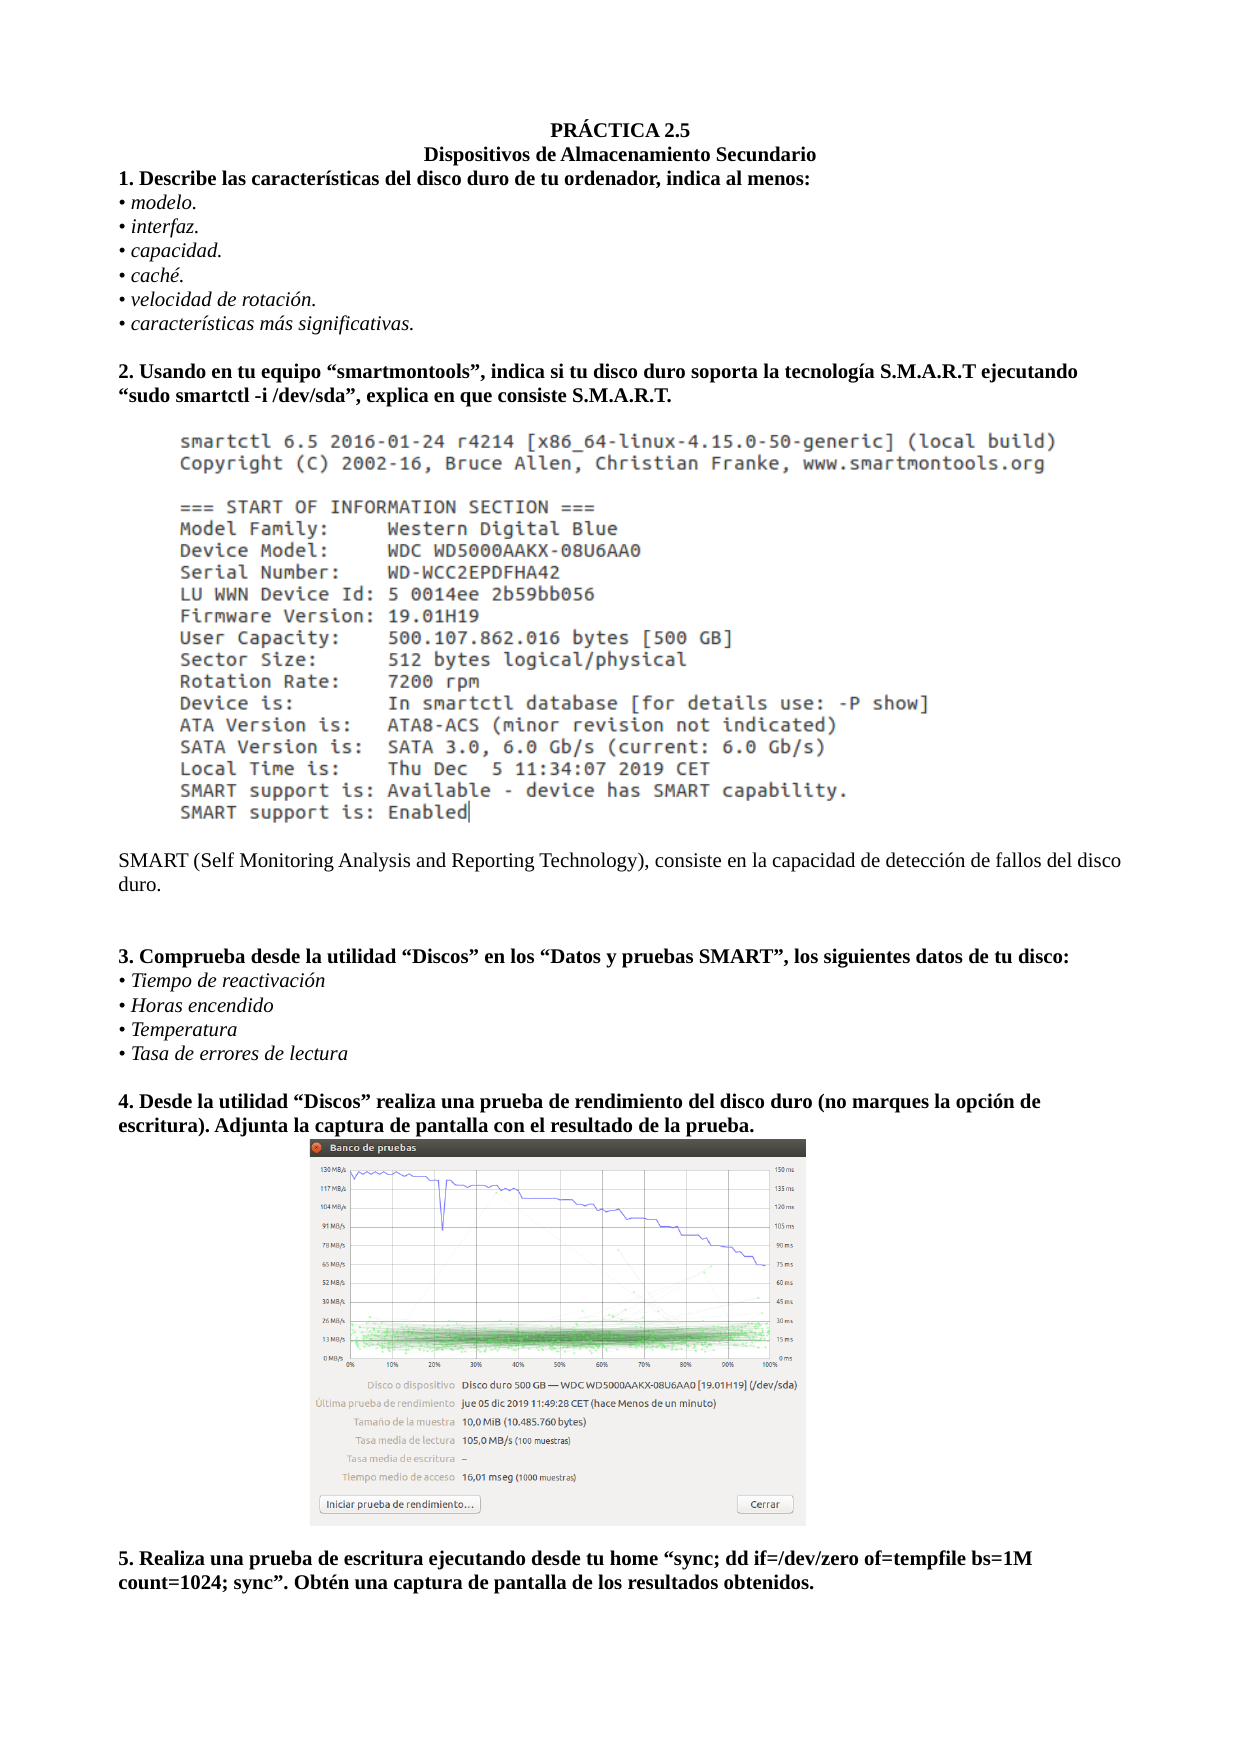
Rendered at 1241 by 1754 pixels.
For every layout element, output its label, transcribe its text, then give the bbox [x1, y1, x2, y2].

text • modelo. [118, 190, 1122, 214]
text 1. Describe las características del disco duro de tu ordenador, indica al menos: [118, 166, 1122, 190]
text Dispositivos de Almacenamiento Secundario [118, 142, 1122, 166]
text • Horas encendido [118, 992, 1122, 1017]
text 3. Comprueba desde la utilidad “Discos” en los “Datos y pruebas SMART”, los siguientes datos de tu disco: [118, 944, 1122, 968]
text • Temperatura [118, 1017, 1122, 1041]
text SMART (Self Monitoring Analysis and Reporting Technology), consiste en la capacidad de detección de fallos del disco duro. [118, 848, 1122, 896]
picture [309, 1139, 806, 1526]
text 2. Usando en tu equipo “smartmontools”, indica si tu disco duro soporta la tecnología S.M.A.R.T ejecutando “sudo smartctl -i /dev/sda”, explica en que consiste S.M.A.R.T. [118, 359, 1122, 407]
text • Tasa de errores de lectura [118, 1041, 1122, 1065]
text • velocidad de rotación. [118, 287, 1122, 311]
picture [180, 431, 1060, 824]
text • Tiempo de reactivación [118, 968, 1122, 992]
text • capacidad. [118, 238, 1122, 262]
text 5. Realiza una prueba de escritura ejecutando desde tu home “sync; dd if=/dev/zero of=tempfile bs=1M count=1024; sync”. Obtén una captura de pantalla de los resultados obtenidos. [118, 1546, 1122, 1594]
text • interfaz. [118, 214, 1122, 238]
text 4. Desde la utilidad “Discos” realiza una prueba de rendimiento del disco duro (no marques la opción de escritura). Adjunta la captura de pantalla con el resultado de la prueba. [118, 1089, 1122, 1137]
text • caché. [118, 262, 1122, 287]
text • características más significativas. [118, 311, 1122, 335]
text PRÁCTICA 2.5 [118, 118, 1122, 142]
